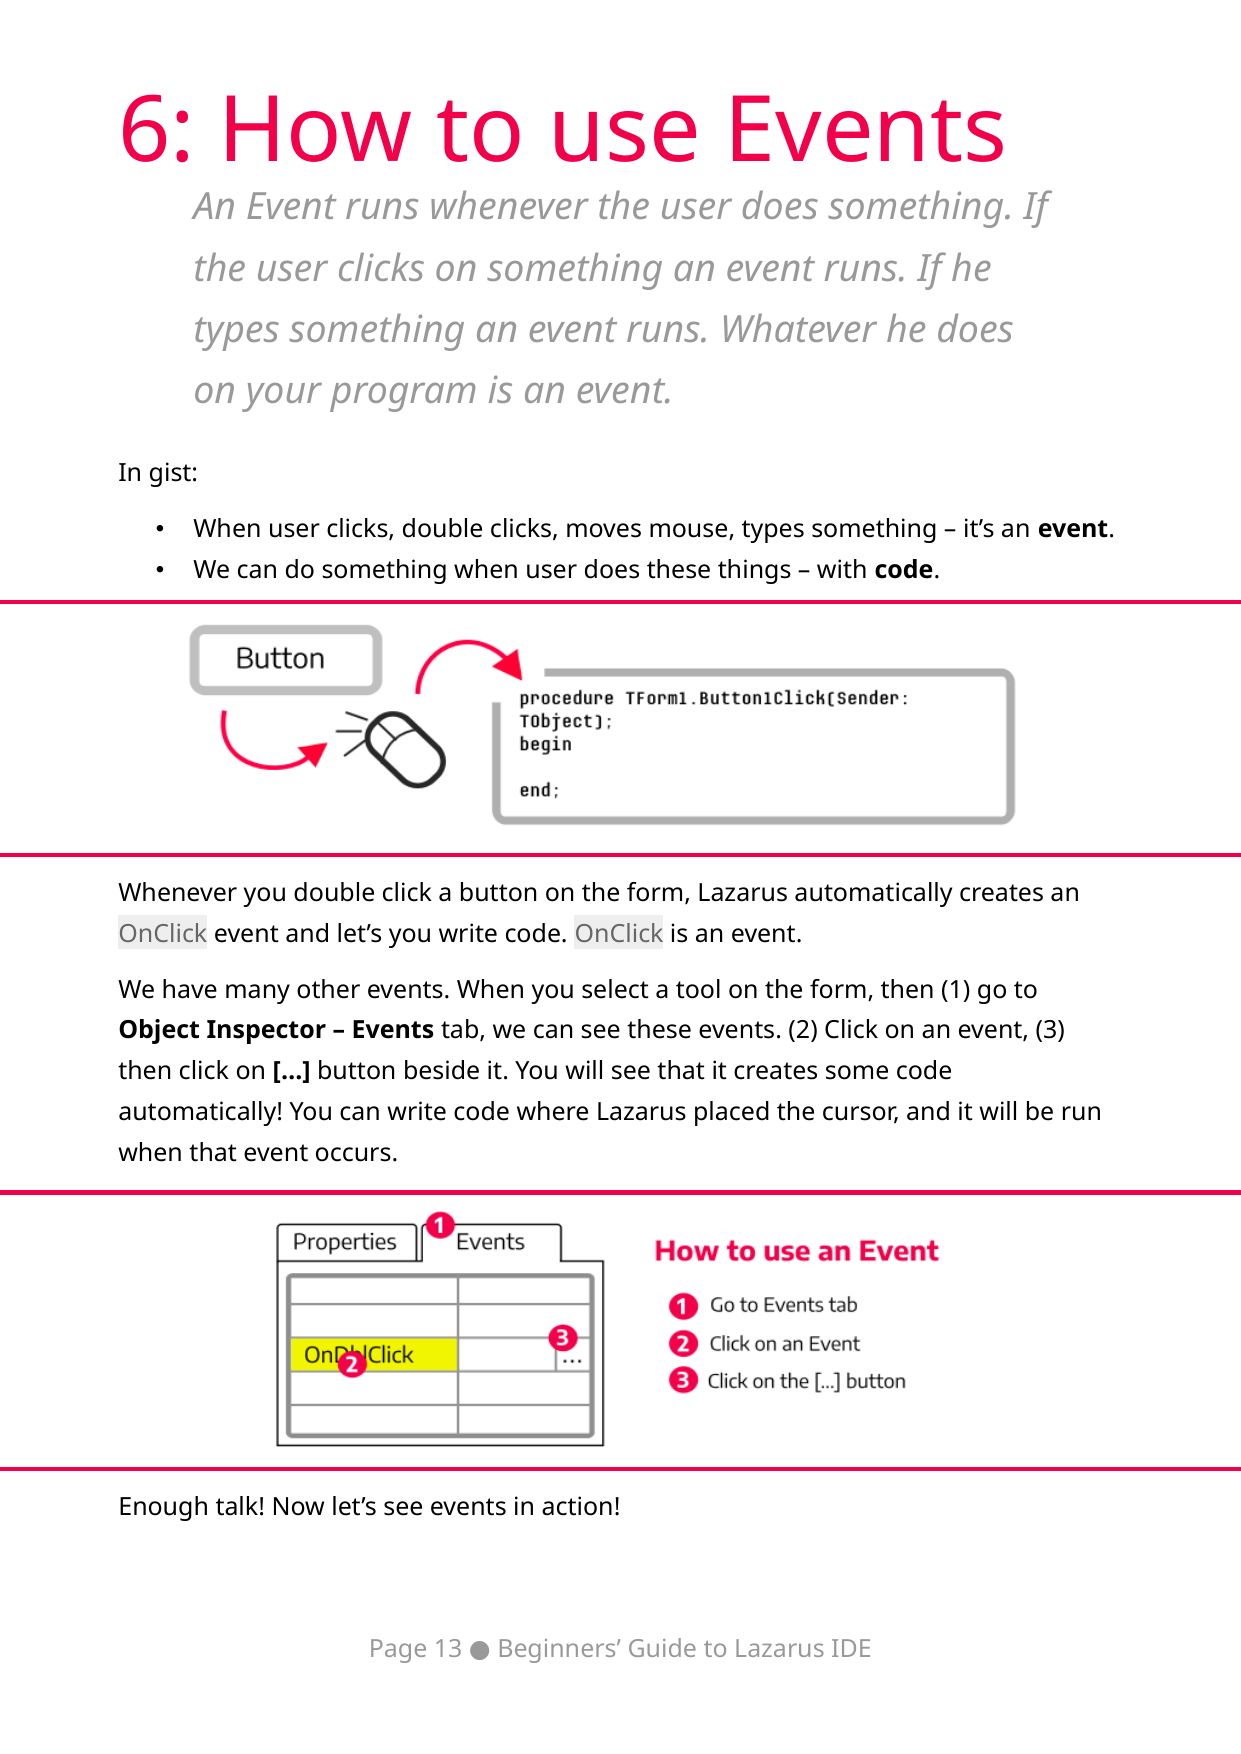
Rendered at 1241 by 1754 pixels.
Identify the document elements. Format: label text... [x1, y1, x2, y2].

list We can do something when user does these things – with code. [156, 551, 1122, 585]
text Whenever you double click a button on the form, Lazarus automatically creates an OnClick event and let’s you write code. OnClick is an event. [118, 857, 1122, 949]
text In gist: [118, 454, 1122, 489]
text An Event runs whenever the user does something. If the user clicks on something an event runs. If he types something an event runs. Whatever he does on your program is an event. [193, 179, 1057, 414]
text We have many other events. When you select a tool on the form, then (1) go to Object Inspector – Events tab, we can see these events. (2) Click on an event, (3) then click on […] button beside it. You will see that it creates some code automatically! You can write code where Lazarus placed the cursor, and it will be run when that event occurs. [118, 971, 1122, 1169]
picture [0, 1195, 1241, 1467]
subtitle 6: How to use Events [118, 119, 1122, 172]
list When user clicks, double clicks, moves mouse, types something – it’s an event. [156, 510, 1122, 544]
picture [0, 604, 1241, 853]
text Enough talk! Now let’s see events in action! [118, 1471, 1122, 1523]
